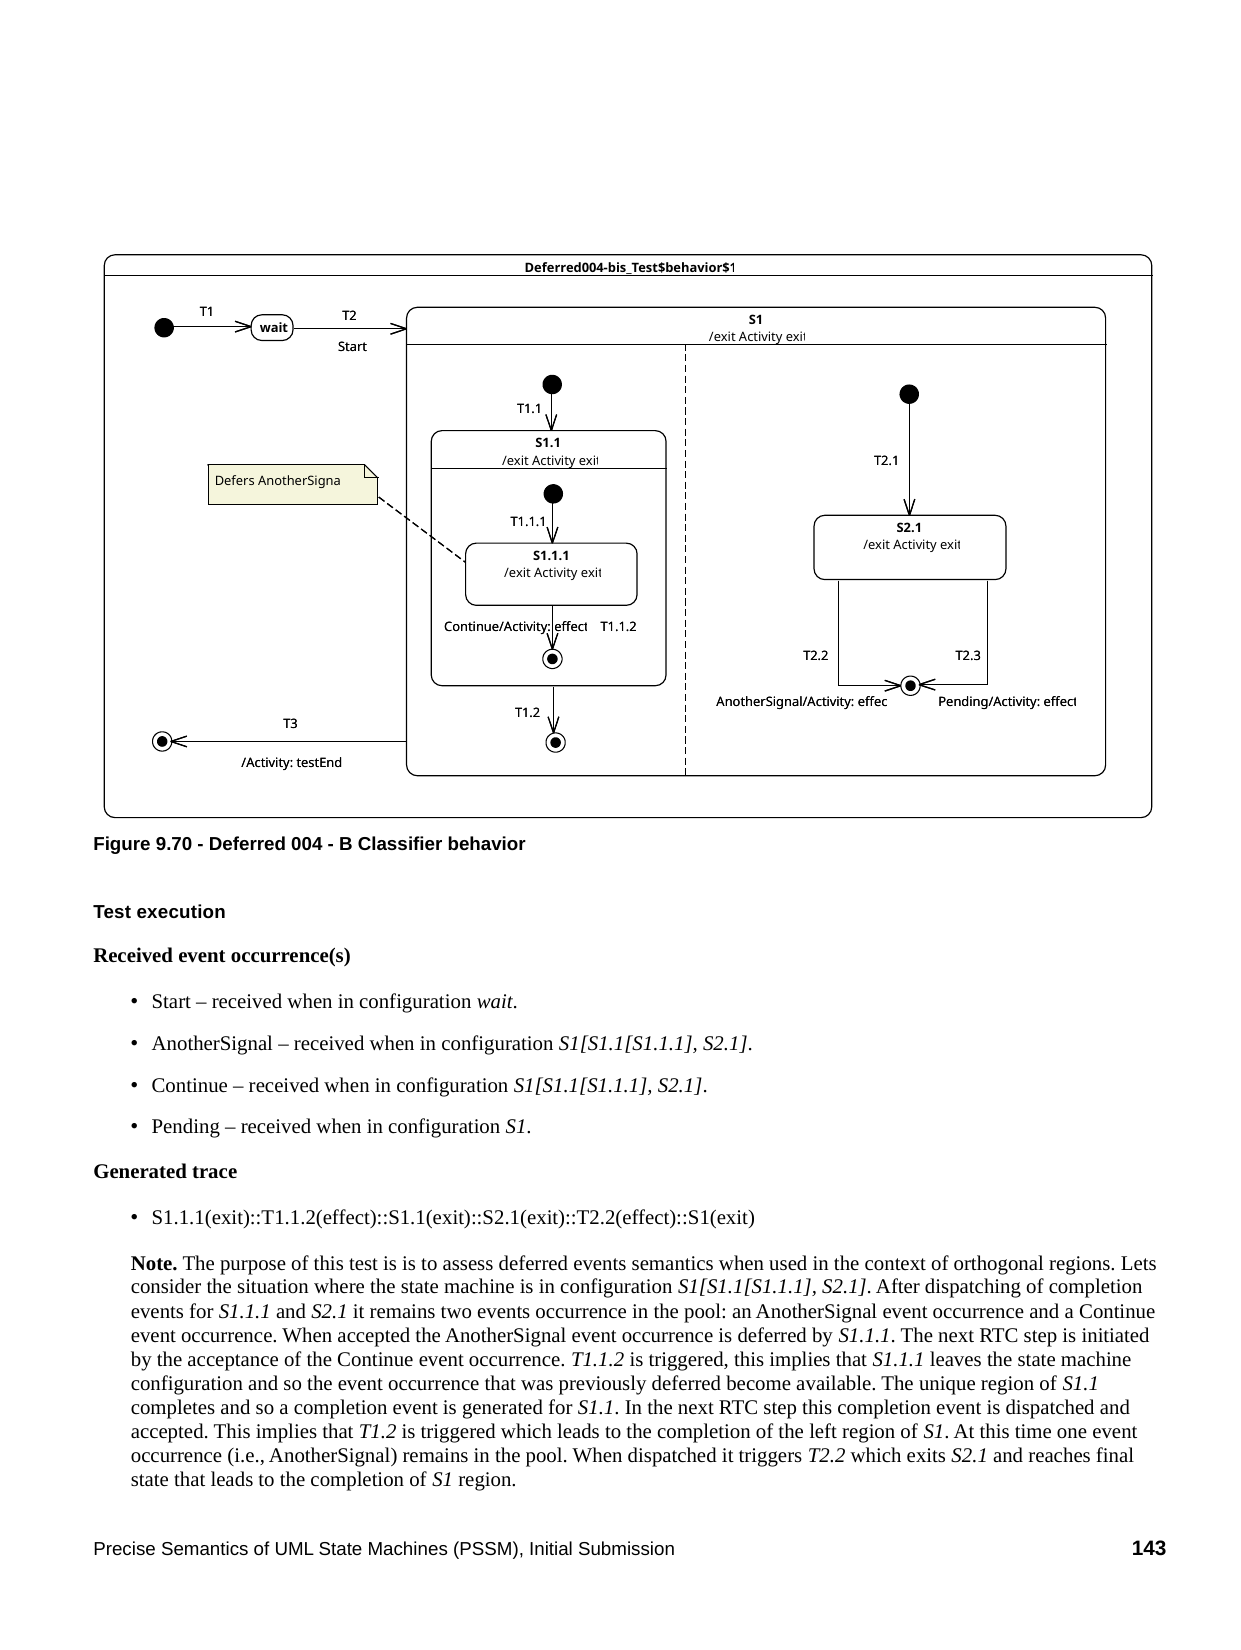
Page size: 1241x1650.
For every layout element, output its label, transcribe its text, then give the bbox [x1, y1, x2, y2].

text Note. The purpose of this test is is to assess deferred events semantics when used in the context of orthogonal regions. Lets consider the situation where the state machine is in configuration S1[S1.1[S1.1.1], S2.1]. After dispatching of completion events for S1.1.1 and S2.1 it remains two events occurrence in the pool: an AnotherSignal event occurrence and a Continue event occurrence. When accepted the AnotherSignal event occurrence is deferred by S1.1.1. The next RTC step is initiated by the acceptance of the Continue event occurrence. T1.1.2 is triggered, this implies that S1.1.1 leaves the state machine configuration and so the event occurrence that was previously deferred become available. The unique region of S1.1 completes and so a completion event is generated for S1.1. In the next RTC step this completion event is dispatched and accepted. This implies that T1.2 is triggered which leads to the completion of the left region of S1. At this time one event occurrence (i.e., AnotherSignal) remains in the pool. When dispatched it triggers T2.2 which exits S2.1 and reaches final state that leads to the completion of S1 region. [131, 1250, 1164, 1491]
subtitle Test execution [93, 901, 1164, 922]
list S1.1.1(exit)::T1.1.2(effect)::S1.1(exit)::S2.1(exit)::T2.2(effect)::S1(exit) [131, 1204, 1164, 1229]
text Received event occurrence(s) [93, 943, 1164, 967]
list Start – received when in configuration wait. [131, 988, 1164, 1013]
text Generated trace [93, 1159, 1164, 1183]
list Pending – received when in configuration S1. [131, 1113, 1164, 1138]
list Continue – received when in configuration S1[S1.1[S1.1.1], S2.1]. [131, 1072, 1164, 1097]
list AnotherSignal – received when in configuration S1[S1.1[S1.1.1], S2.1]. [131, 1030, 1164, 1055]
text Figure 9.70 - Deferred 004 - B Classifier behavior [93, 243, 1164, 855]
